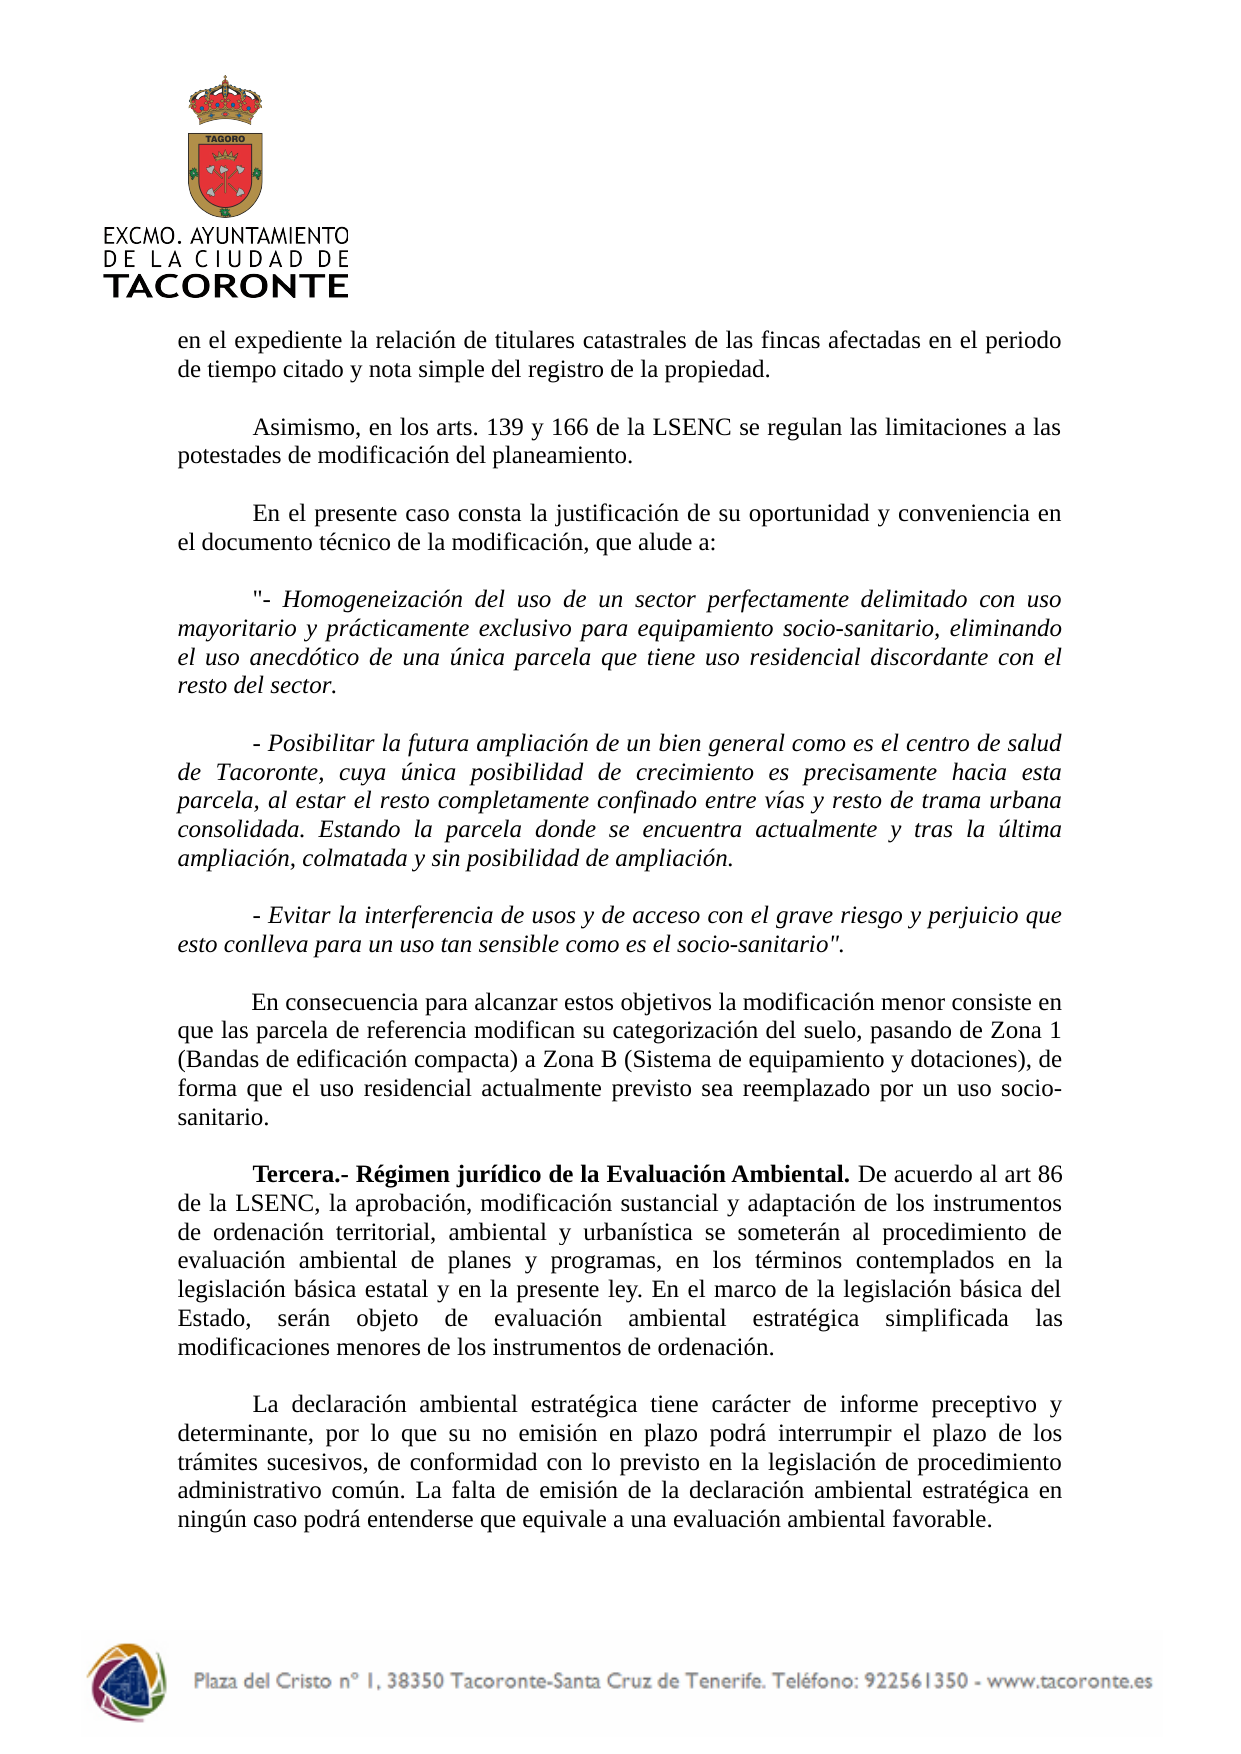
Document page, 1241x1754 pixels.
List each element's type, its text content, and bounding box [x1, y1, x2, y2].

text - Evitar la interferencia de usos y de acceso con el grave riesgo y perjuicio que esto conlleva para un uso tan sensible como es el socio-sanitario". [177, 900, 1063, 958]
text En el presente caso consta la justificación de su oportunidad y conveniencia en el documento técnico de la modificación, que alude a: [177, 498, 1063, 555]
subtitle Tercera.- Régimen jurídico de la Evaluación Ambiental. De acuerdo al art 86 de la LSENC, la aprobación, modificación sustancial y adaptación de los instrumentos de ordenación territorial, ambiental y urbanística se someterán al procedimiento de evaluación ambiental de planes y programas, en los términos contemplados en la legislación básica estatal y en la presente ley. En el marco de la legislación básica del Estado, serán objeto de evaluación ambiental estratégica simplificada las modificaciones menores de los instrumentos de ordenación. [177, 1159, 1063, 1360]
text "- Homogeneización del uso de un sector perfectamente delimitado con uso mayoritario y prácticamente exclusivo para equipamiento socio-sanitario, eliminando el uso anecdótico de una única parcela que tiene uso residencial discordante con el resto del sector. [177, 584, 1063, 699]
text en el expediente la relación de titulares catastrales de las fincas afectadas en el periodo de tiempo citado y nota simple del registro de la propiedad. [177, 325, 1063, 383]
picture [103, 75, 348, 298]
text En consecuencia para alcanzar estos objetivos la modificación menor consiste en que las parcela de referencia modifican su categorización del suelo, pasando de Zona 1 (Bandas de edificación compacta) a Zona B (Sistema de equipamiento y dotaciones), de forma que el uso residencial actualmente previsto sea reemplazado por un uso socio-sanitario. [177, 987, 1063, 1130]
text Asimismo, en los arts. 139 y 166 de la LSENC se regulan las limitaciones a las potestades de modificación del planeamiento. [177, 412, 1063, 469]
picture [80, 1630, 1163, 1737]
subtitle La declaración ambiental estratégica tiene carácter de informe preceptivo y determinante, por lo que su no emisión en plazo podrá interrumpir el plazo de los trámites sucesivos, de conformidad con lo previsto en la legislación de procedimiento administrativo común. La falta de emisión de la declaración ambiental estratégica en ningún caso podrá entenderse que equivale a una evaluación ambiental favorable. [177, 1389, 1063, 1533]
text - Posibilitar la futura ampliación de un bien general como es el centro de salud de Tacoronte, cuya única posibilidad de crecimiento es precisamente hacia esta parcela, al estar el resto completamente confinado entre vías y resto de trama urbana consolidada. Estando la parcela donde se encuentra actualmente y tras la última ampliación, colmatada y sin posibilidad de ampliación. [177, 728, 1063, 872]
